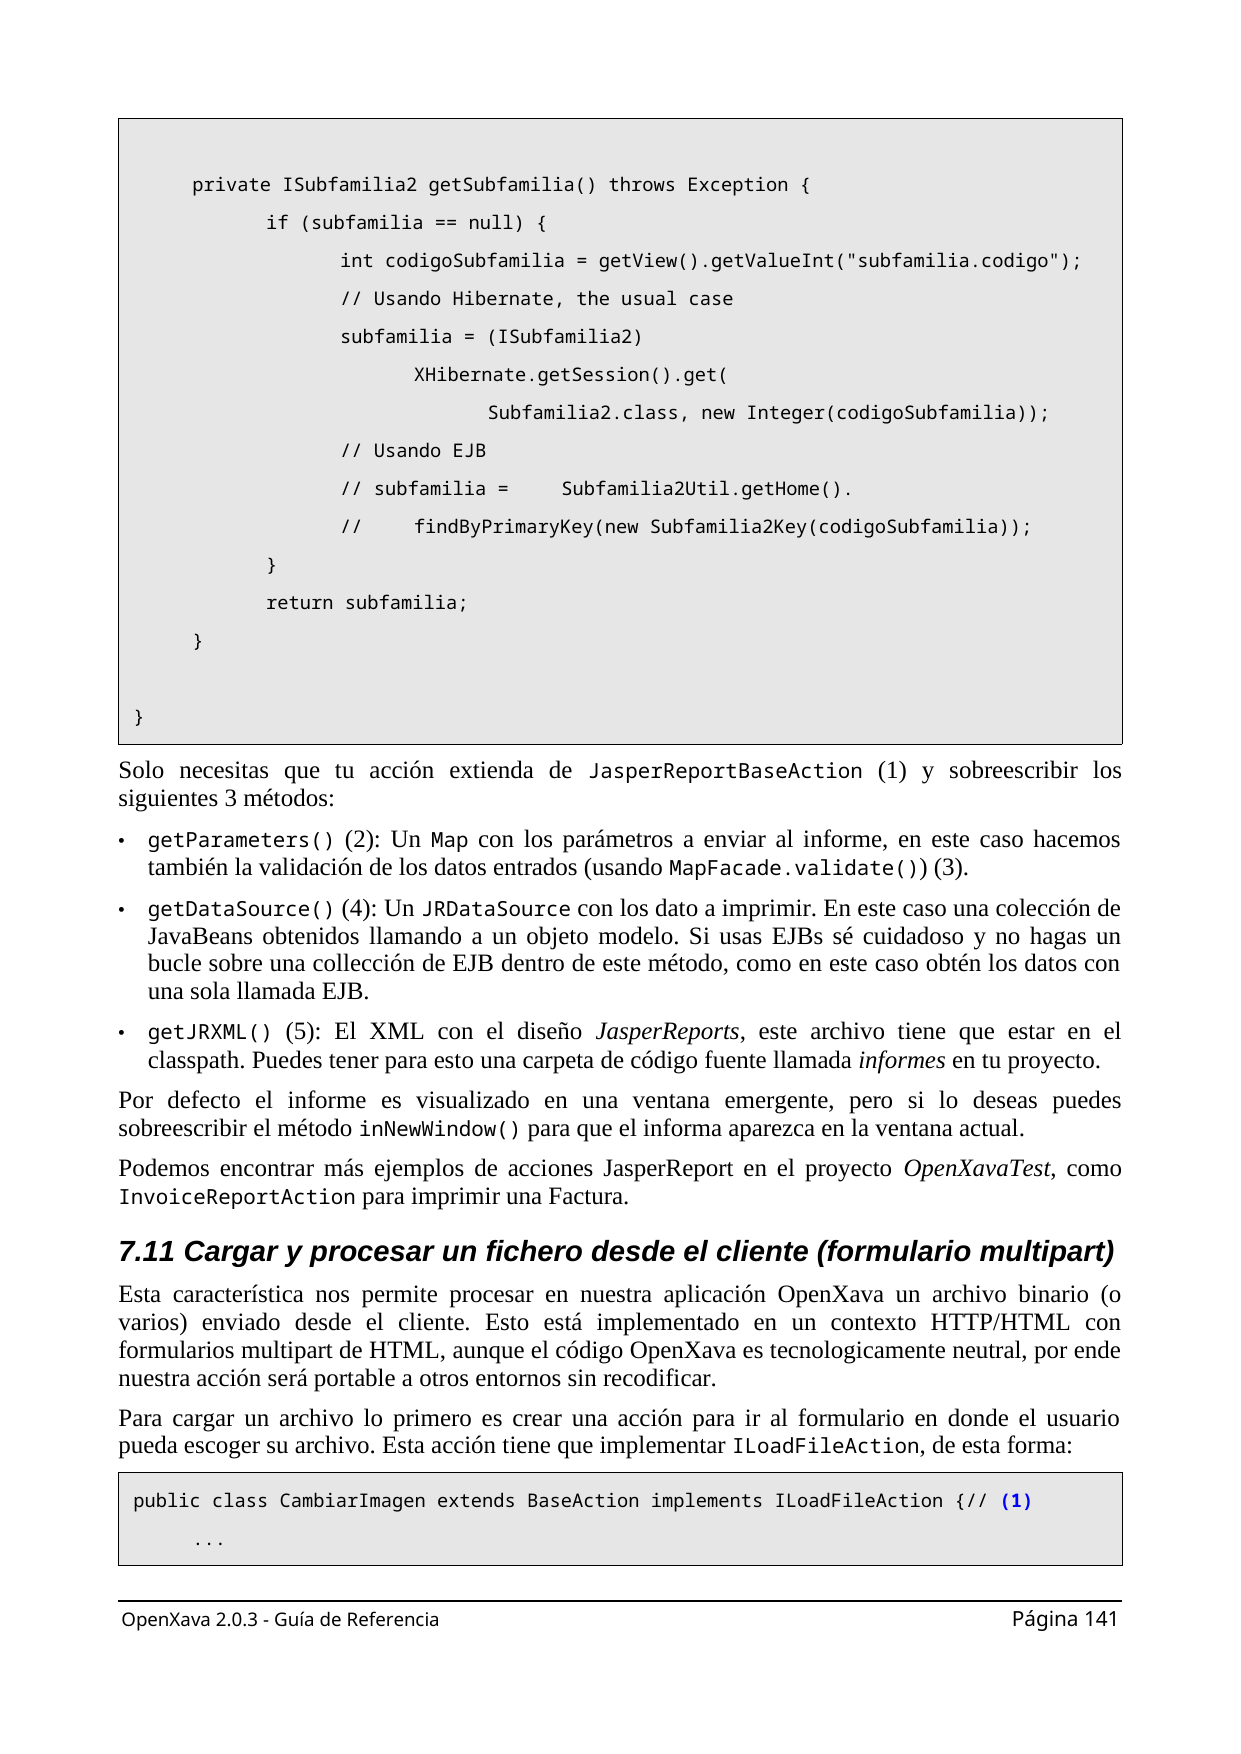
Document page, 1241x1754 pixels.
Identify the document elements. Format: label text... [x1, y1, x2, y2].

text } [119, 612, 1122, 650]
text // Usando Hibernate, the usual case [119, 270, 1122, 308]
text // findByPrimaryKey(new Subfamilia2Key(codigoSubfamilia)); [119, 498, 1122, 536]
text Por defecto el informe es visualizado en una ventana emergente, pero si lo deseas puedes sobreescribir el método inNewWindow() para que el informa aparezca en la ventana actual. [118, 1086, 1122, 1142]
text ... [119, 1510, 1122, 1565]
text Subfamilia2.class, new Integer(codigoSubfamilia)); [119, 384, 1122, 422]
list getDataSource() (4): Un JRDataSource con los dato a imprimir. En este caso una colección de JavaBeans obtenidos llamando a un objeto modelo. Si usas EJBs sé cuidadoso y no hagas un bucle sobre una collección de EJB dentro de este método, como en este caso obtén los datos con una sola llamada EJB. [118, 894, 1122, 1005]
text Esta característica nos permite procesar en nuestra aplicación OpenXava un archivo binario (o varios) enviado desde el cliente. Esto está implementado en un contexto HTTP/HTML con formularios multipart de HTML, aunque el código OpenXava es tecnologicamente neutral, por ende nuestra acción será portable a otros entornos sin recodificar. [118, 1281, 1122, 1391]
text return subfamilia; [119, 574, 1122, 612]
text } [119, 688, 1122, 744]
text Solo necesitas que tu acción extienda de JasperReportBaseAction (1) y sobreescribir los siguientes 3 métodos: [118, 756, 1122, 812]
subtitle Cargar y procesar un fichero desde el cliente (formulario multipart) [118, 1235, 1122, 1268]
text if (subfamilia == null) { [119, 194, 1122, 232]
text subfamilia = (ISubfamilia2) [119, 308, 1122, 346]
text // subfamilia = Subfamilia2Util.getHome(). [119, 460, 1122, 498]
text Para cargar un archivo lo primero es crear una acción para ir al formulario en donde el usuario pueda escoger su archivo. Esta acción tiene que implementar ILoadFileAction, de esta forma: [118, 1404, 1122, 1460]
text private ISubfamilia2 getSubfamilia() throws Exception { [119, 156, 1122, 194]
text // Usando EJB [119, 422, 1122, 460]
text } [119, 536, 1122, 574]
list getParameters() (2): Un Map con los parámetros a enviar al informe, en este caso hacemos también la validación de los datos entrados (usando MapFacade.validate()) (3). [118, 825, 1122, 881]
text int codigoSubfamilia = getView().getValueInt("subfamilia.codigo"); [119, 232, 1122, 270]
list getJRXML() (5): El XML con el diseño JasperReports, este archivo tiene que estar en el classpath. Puedes tener para esto una carpeta de código fuente llamada informes en tu proyecto. [118, 1017, 1122, 1073]
text public class CambiarImagen extends BaseAction implements ILoadFileAction {// (1) [119, 1473, 1122, 1510]
text XHibernate.getSession().get( [119, 346, 1122, 384]
text Podemos encontrar más ejemplos de acciones JasperReport en el proyecto OpenXavaTest, como InvoiceReportAction para imprimir una Factura. [118, 1154, 1122, 1210]
